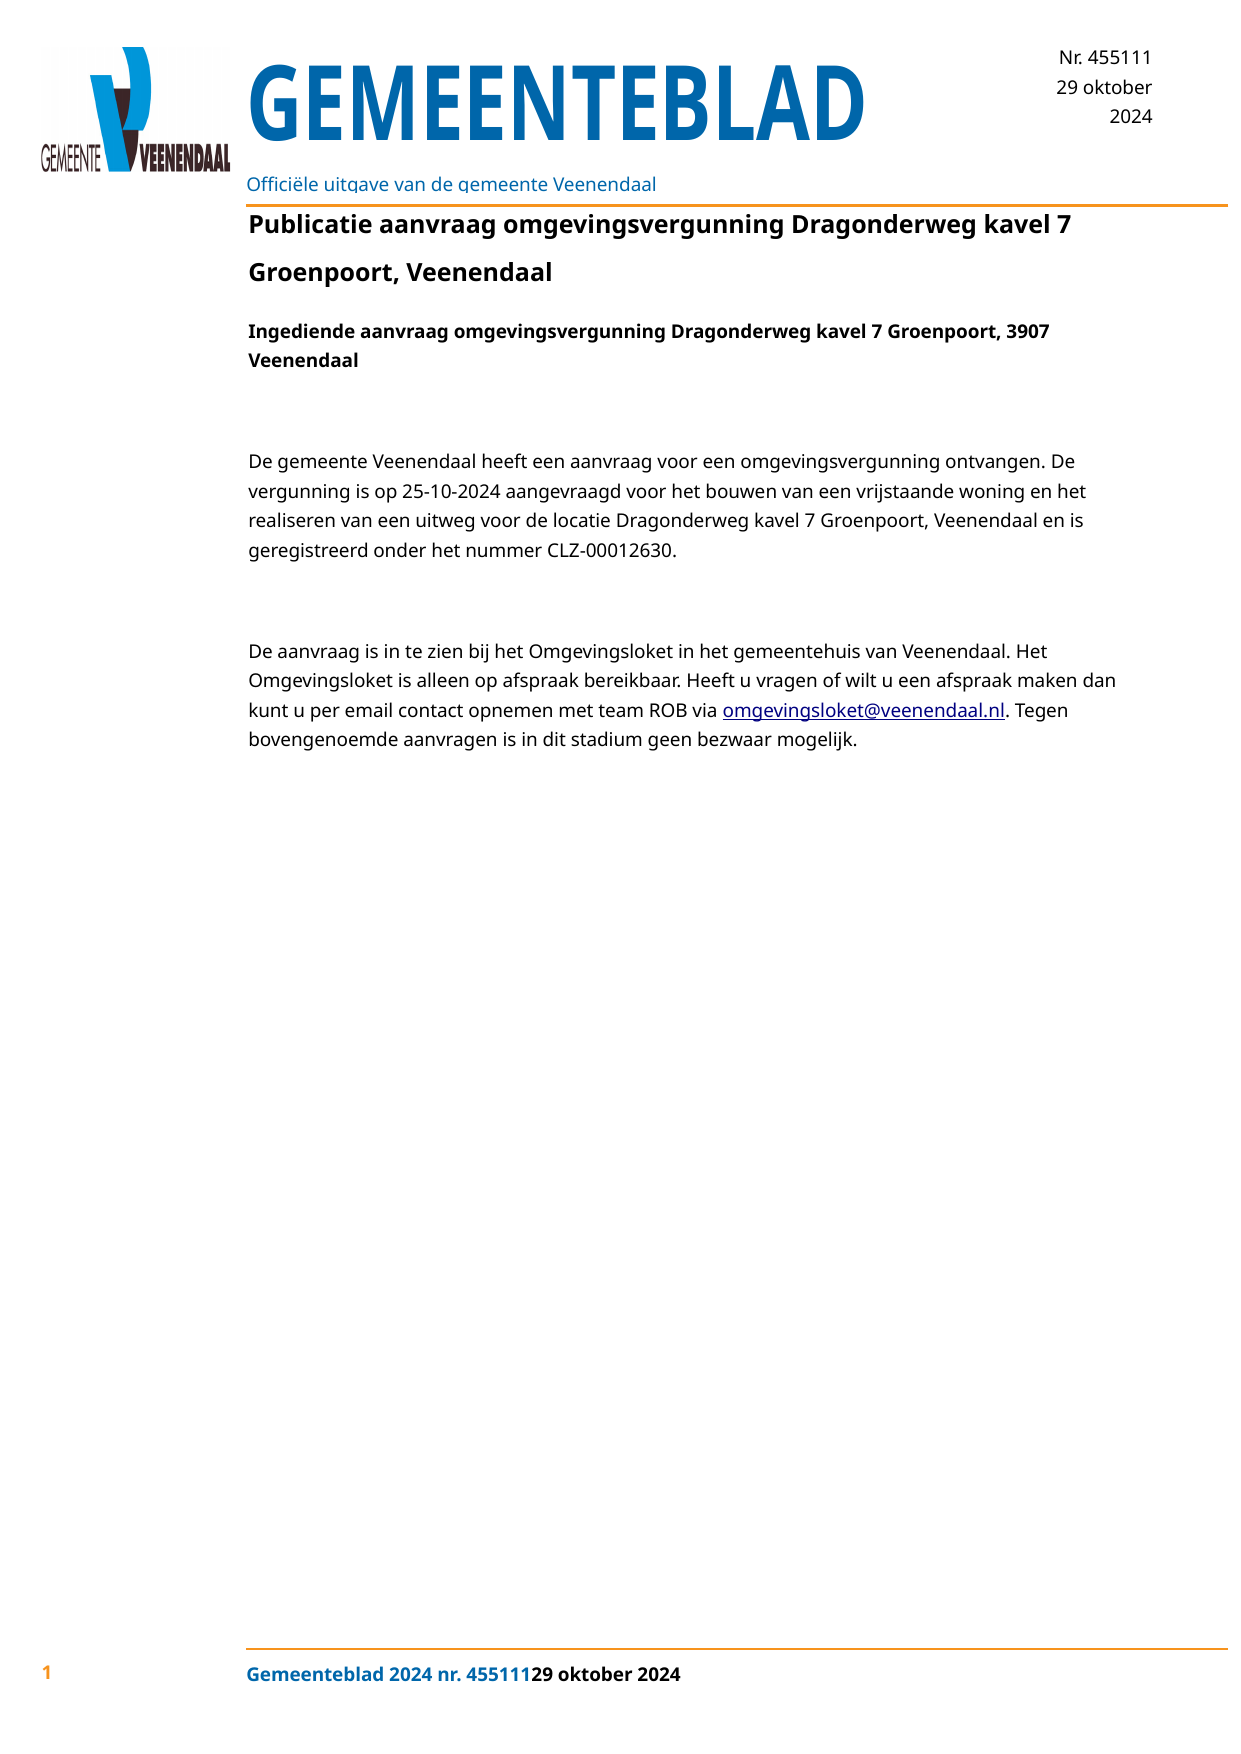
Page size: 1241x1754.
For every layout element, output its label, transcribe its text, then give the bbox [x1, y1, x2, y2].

text De aanvraag is in te zien bij het Omgevingsloket in het gemeentehuis van Veenendaal. Het Omgevingsloket is alleen op afspraak bereikbaar. Heeft u vragen of wilt u een afspraak maken dan kunt u per email contact opnemen met team ROB via omgevingsloket@veenendaal.nl. Tegen bovengenoemde aanvragen is in dit stadium geen bezwaar mogelijk. [248, 638, 1152, 752]
text Ingediende aanvraag omgevingsvergunning Dragonderweg kavel 7 Groenpoort, 3907 Veenendaal [248, 318, 1152, 373]
picture [41, 47, 130, 172]
text Publicatie aanvraag omgevingsvergunning Dragonderweg kavel 7 Groenpoort, Veenendaal [248, 207, 1152, 288]
text De gemeente Veenendaal heeft een aanvraag voor een omgevingsvergunning ontvangen. De vergunning is op 25-10-2024 aangevraagd voor het bouwen van een vrijstaande woning en het realiseren van een uitweg voor de locatie Dragonderweg kavel 7 Groenpoort, Veenendaal en is geregistreerd onder het nummer CLZ-00012630. [248, 448, 1152, 563]
picture [123, 47, 231, 172]
